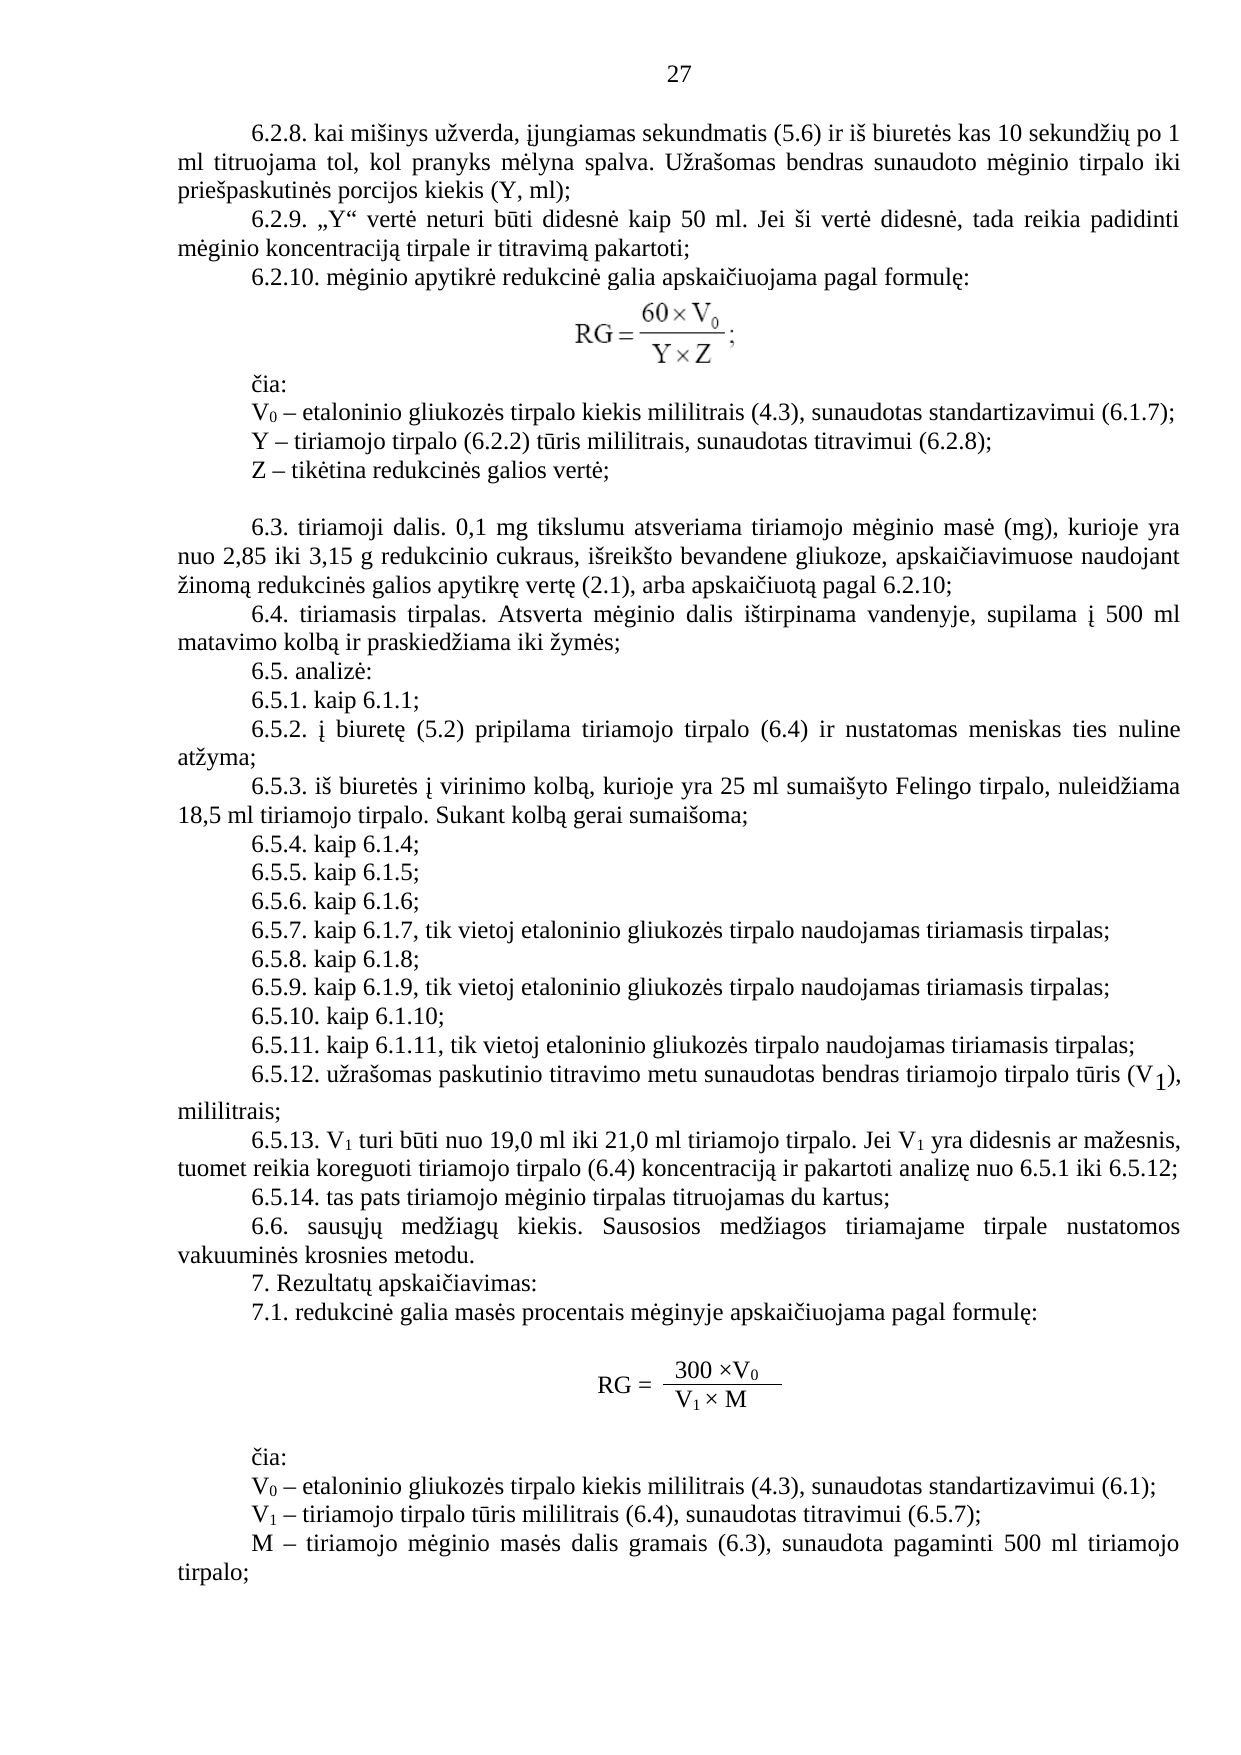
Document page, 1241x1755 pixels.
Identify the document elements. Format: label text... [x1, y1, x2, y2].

text 6.5.12. užrašomas paskutinio titravimo metu sunaudotas bendras tiriamojo tirpalo tūris (V1), mililitrais; [177, 1059, 1181, 1125]
table_header 300 ×V0 [663, 1355, 782, 1383]
text čia: [177, 1442, 1181, 1471]
text 6.2.10. mėginio apytikrė redukcinė galia apskaičiuojama pagal formulę: [177, 262, 1181, 291]
text V0 – etaloninio gliukozės tirpalo kiekis mililitrais (4.3), sunaudotas standartizavimui (6.1.7); [177, 397, 1181, 426]
text čia: [177, 369, 1181, 397]
text 6.5.4. kaip 6.1.4; [177, 829, 1181, 857]
text 6.3. tiriamoji dalis. 0,1 mg tikslumu atsveriama tiriamojo mėginio masė (mg), kurioje yra nuo 2,85 iki 3,15 g redukcinio cukraus, išreikšto bevandene gliukoze, apskaičiavimuose naudojant žinomą redukcinės galios apytikrę vertę (2.1), arba apskaičiuotą pagal 6.2.10; [177, 512, 1181, 599]
text 6.5.8. kaip 6.1.8; [177, 944, 1181, 972]
text Y – tiriamojo tirpalo (6.2.2) tūris mililitrais, sunaudotas titravimui (6.2.8); [177, 426, 1181, 455]
text 6.5.10. kaip 6.1.10; [177, 1001, 1181, 1030]
text 6.5.5. kaip 6.1.5; [177, 857, 1181, 886]
text 7.1. redukcinė galia masės procentais mėginyje apskaičiuojama pagal formulę: [177, 1297, 1181, 1326]
text M – tiriamojo mėginio masės dalis gramais (6.3), sunaudota pagaminti 500 ml tiriamojo tirpalo; [177, 1528, 1181, 1586]
text 7. Rezultatų apskaičiavimas: [177, 1268, 1181, 1297]
text 6.5.13. V1 turi būti nuo 19,0 ml iki 21,0 ml tiriamojo tirpalo. Jei V1 yra didesnis ar mažesnis, tuomet reikia koreguoti tiriamojo tirpalo (6.4) koncentraciją ir pakartoti analizę nuo 6.5.1 iki 6.5.12; [177, 1125, 1181, 1182]
text 6.5.3. iš biuretės į virinimo kolbą, kurioje yra 25 ml sumaišyto Felingo tirpalo, nuleidžiama 18,5 ml tiriamojo tirpalo. Sukant kolbą gerai sumaišoma; [177, 771, 1181, 829]
table_cell V1 × M [663, 1385, 782, 1413]
text 6.5.6. kaip 6.1.6; [177, 886, 1181, 915]
text 6.6. sausųjų medžiagų kiekis. Sausosios medžiagos tiriamajame tirpale nustatomos vakuuminės krosnies metodu. [177, 1211, 1181, 1268]
text Z – tikėtina redukcinės galios vertė; [177, 455, 1181, 484]
text 6.5.7. kaip 6.1.7, tik vietoj etaloninio gliukozės tirpalo naudojamas tiriamasis tirpalas; [177, 915, 1181, 944]
text 6.2.9. „Y“ vertė neturi būti didesnė kaip 50 ml. Jei ši vertė didesnė, tada reikia padidinti mėginio koncentraciją tirpale ir titravimą pakartoti; [177, 204, 1181, 262]
text 6.5.9. kaip 6.1.9, tik vietoj etaloninio gliukozės tirpalo naudojamas tiriamasis tirpalas; [177, 972, 1181, 1001]
text 6.2.8. kai mišinys užverda, įjungiamas sekundmatis (5.6) ir iš biuretės kas 10 sekundžių po 1 ml titruojama tol, kol pranyks mėlyna spalva. Užrašomas bendras sunaudoto mėginio tirpalo iki priešpaskutinės porcijos kiekis (Y, ml); [177, 118, 1181, 204]
text 6.5.1. kaip 6.1.1; [177, 685, 1181, 714]
table_header RG = [576, 1355, 663, 1413]
text 6.5. analizė: [177, 656, 1181, 685]
text 6.5.11. kaip 6.1.11, tik vietoj etaloninio gliukozės tirpalo naudojamas tiriamasis tirpalas; [177, 1030, 1181, 1059]
text V0 – etaloninio gliukozės tirpalo kiekis mililitrais (4.3), sunaudotas standartizavimui (6.1); [177, 1471, 1181, 1499]
text 6.4. tiriamasis tirpalas. Atsverta mėginio dalis ištirpinama vandenyje, supilama į 500 ml matavimo kolbą ir praskiedžiama iki žymės; [177, 599, 1181, 656]
text 6.5.2. į biuretę (5.2) pripilama tiriamojo tirpalo (6.4) ir nustatomas meniskas ties nuline atžyma; [177, 714, 1181, 771]
text V1 – tiriamojo tirpalo tūris mililitrais (6.4), sunaudotas titravimui (6.5.7); [177, 1499, 1181, 1528]
text 6.5.14. tas pats tiriamojo mėginio tirpalas titruojamas du kartus; [177, 1182, 1181, 1211]
